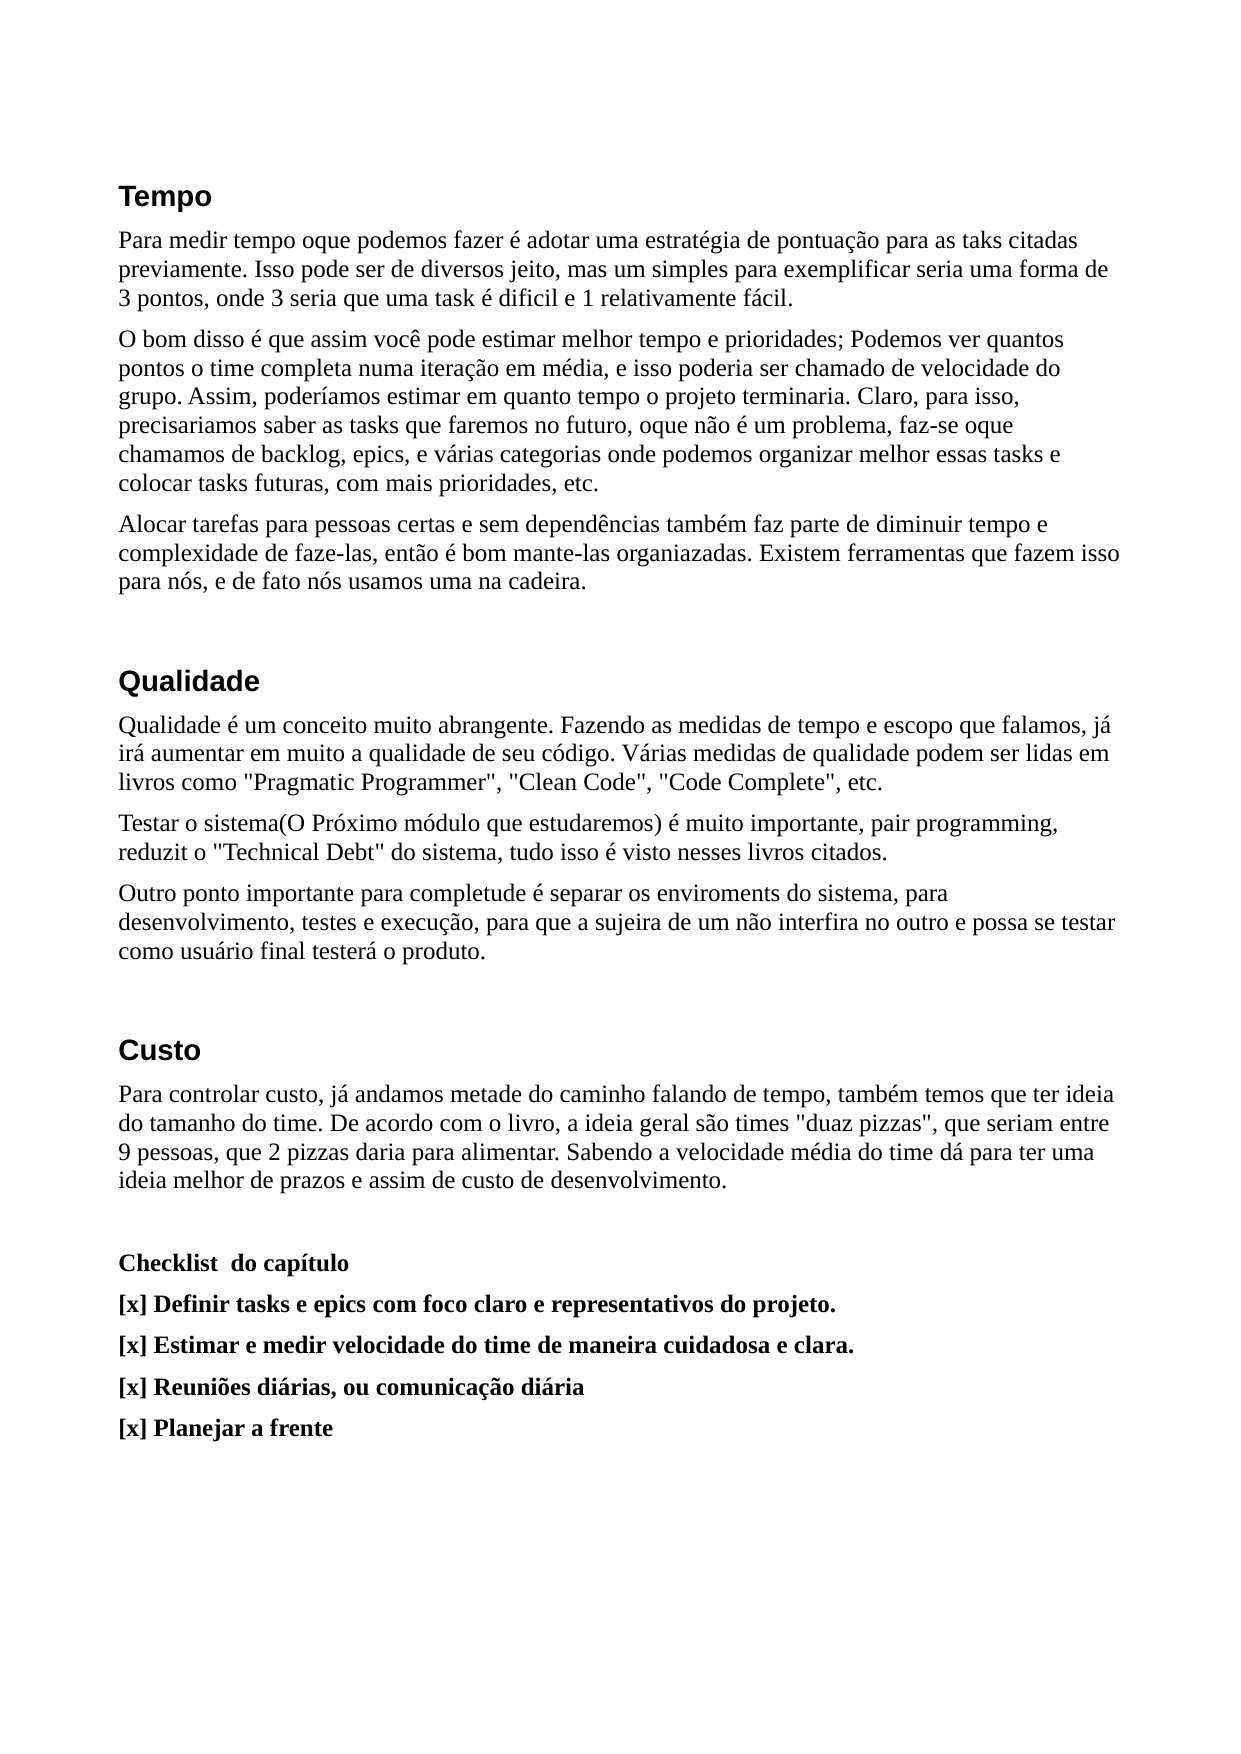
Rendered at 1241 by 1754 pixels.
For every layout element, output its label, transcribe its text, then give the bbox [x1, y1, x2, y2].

text O bom disso é que assim você pode estimar melhor tempo e prioridades; Podemos ver quantos pontos o time completa numa iteração em média, e isso poderia ser chamado de velocidade do grupo. Assim, poderíamos estimar em quanto tempo o projeto terminaria. Claro, para isso, precisariamos saber as tasks que faremos no futuro, oque não é um problema, faz-se oque chamamos de backlog, epics, e várias categorias onde podemos organizar melhor essas tasks e colocar tasks futuras, com mais prioridades, etc. [118, 324, 1122, 496]
subtitle Custo [118, 1033, 1122, 1067]
text Qualidade é um conceito muito abrangente. Fazendo as medidas de tempo e escopo que falamos, já irá aumentar em muito a qualidade de seu código. Várias medidas de qualidade podem ser lidas em livros como "Pragmatic Programmer", "Clean Code", "Code Complete", etc. [118, 710, 1122, 796]
text [x] Definir tasks e epics com foco claro e representativos do projeto. [118, 1289, 1122, 1318]
text [x] Reuniões diárias, ou comunicação diária [118, 1372, 1122, 1401]
text Para medir tempo oque podemos fazer é adotar uma estratégia de pontuação para as taks citadas previamente. Isso pode ser de diversos jeito, mas um simples para exemplificar seria uma forma de 3 pontos, onde 3 seria que uma task é dificil e 1 relativamente fácil. [118, 225, 1122, 311]
text [x] Planejar a frente [118, 1413, 1122, 1442]
subtitle Qualidade [118, 663, 1122, 697]
text Checklist do capítulo [118, 1248, 1122, 1277]
text Outro ponto importante para completude é separar os enviroments do sistema, para desenvolvimento, testes e execução, para que a sujeira de um não interfira no outro e possa se testar como usuário final testerá o produto. [118, 878, 1122, 965]
text Testar o sistema(O Próximo módulo que estudaremos) é muito importante, pair programming, reduzit o "Technical Debt" do sistema, tudo isso é visto nesses livros citados. [118, 808, 1122, 866]
text [x] Estimar e medir velocidade do time de maneira cuidadosa e clara. [118, 1331, 1122, 1359]
subtitle Tempo [118, 179, 1122, 213]
text Para controlar custo, já andamos metade do caminho falando de tempo, também temos que ter ideia do tamanho do time. De acordo com o livro, a ideia geral são times "duaz pizzas", que seriam entre 9 pessoas, que 2 pizzas daria para alimentar. Sabendo a velocidade média do time dá para ter uma ideia melhor de prazos e assim de custo de desenvolvimento. [118, 1079, 1122, 1194]
text Alocar tarefas para pessoas certas e sem dependências também faz parte de diminuir tempo e complexidade de faze-las, então é bom mante-las organiazadas. Existem ferramentas que fazem isso para nós, e de fato nós usamos uma na cadeira. [118, 509, 1122, 595]
